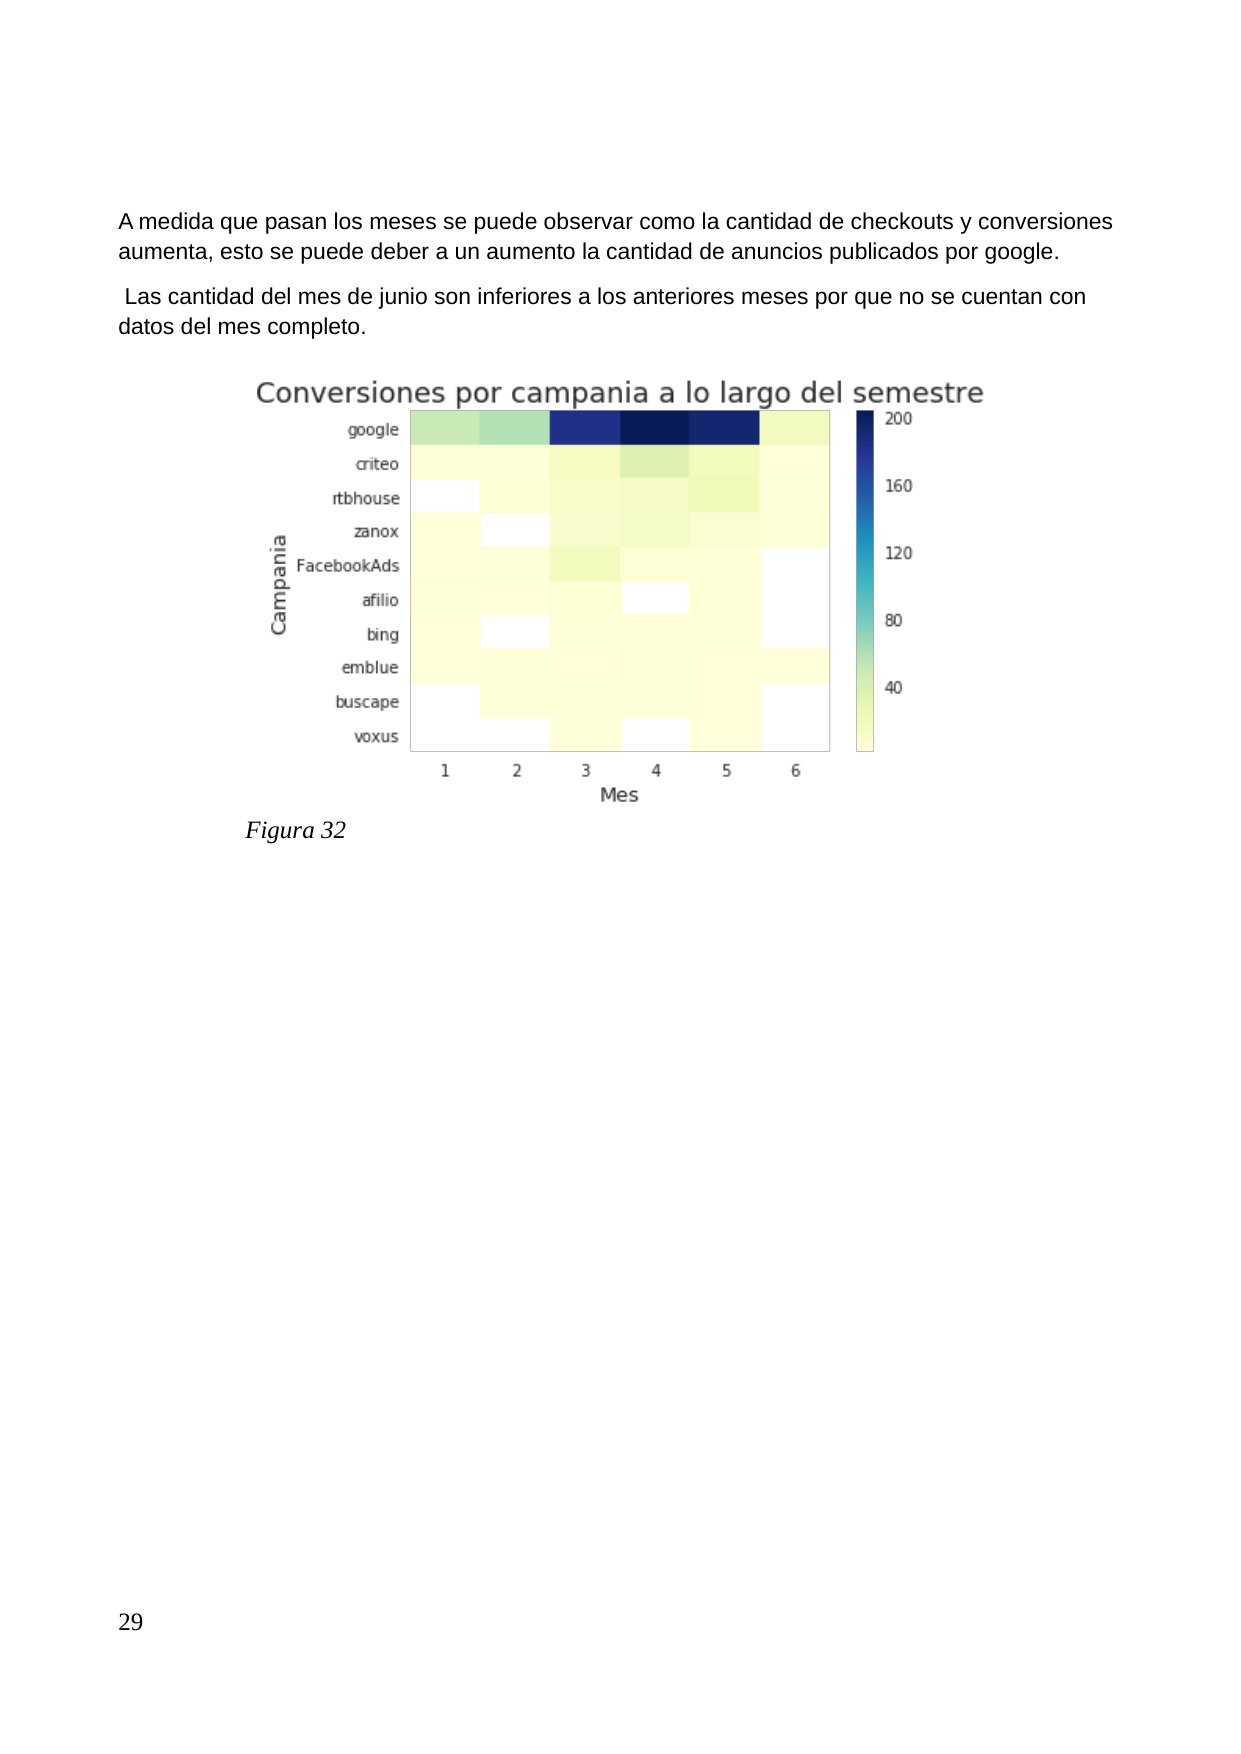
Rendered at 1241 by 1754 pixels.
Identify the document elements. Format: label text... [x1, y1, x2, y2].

text Figura 32 [245, 816, 995, 844]
text A medida que pasan los meses se puede observar como la cantidad de checkouts y conversiones aumenta, esto se puede deber a un aumento la cantidad de anuncios publicados por google. [118, 208, 1122, 264]
text Las cantidad del mes de junio son inferiores a los anteriores meses por que no se cuentan con datos del mes completo. [118, 283, 1122, 339]
picture [245, 370, 995, 816]
